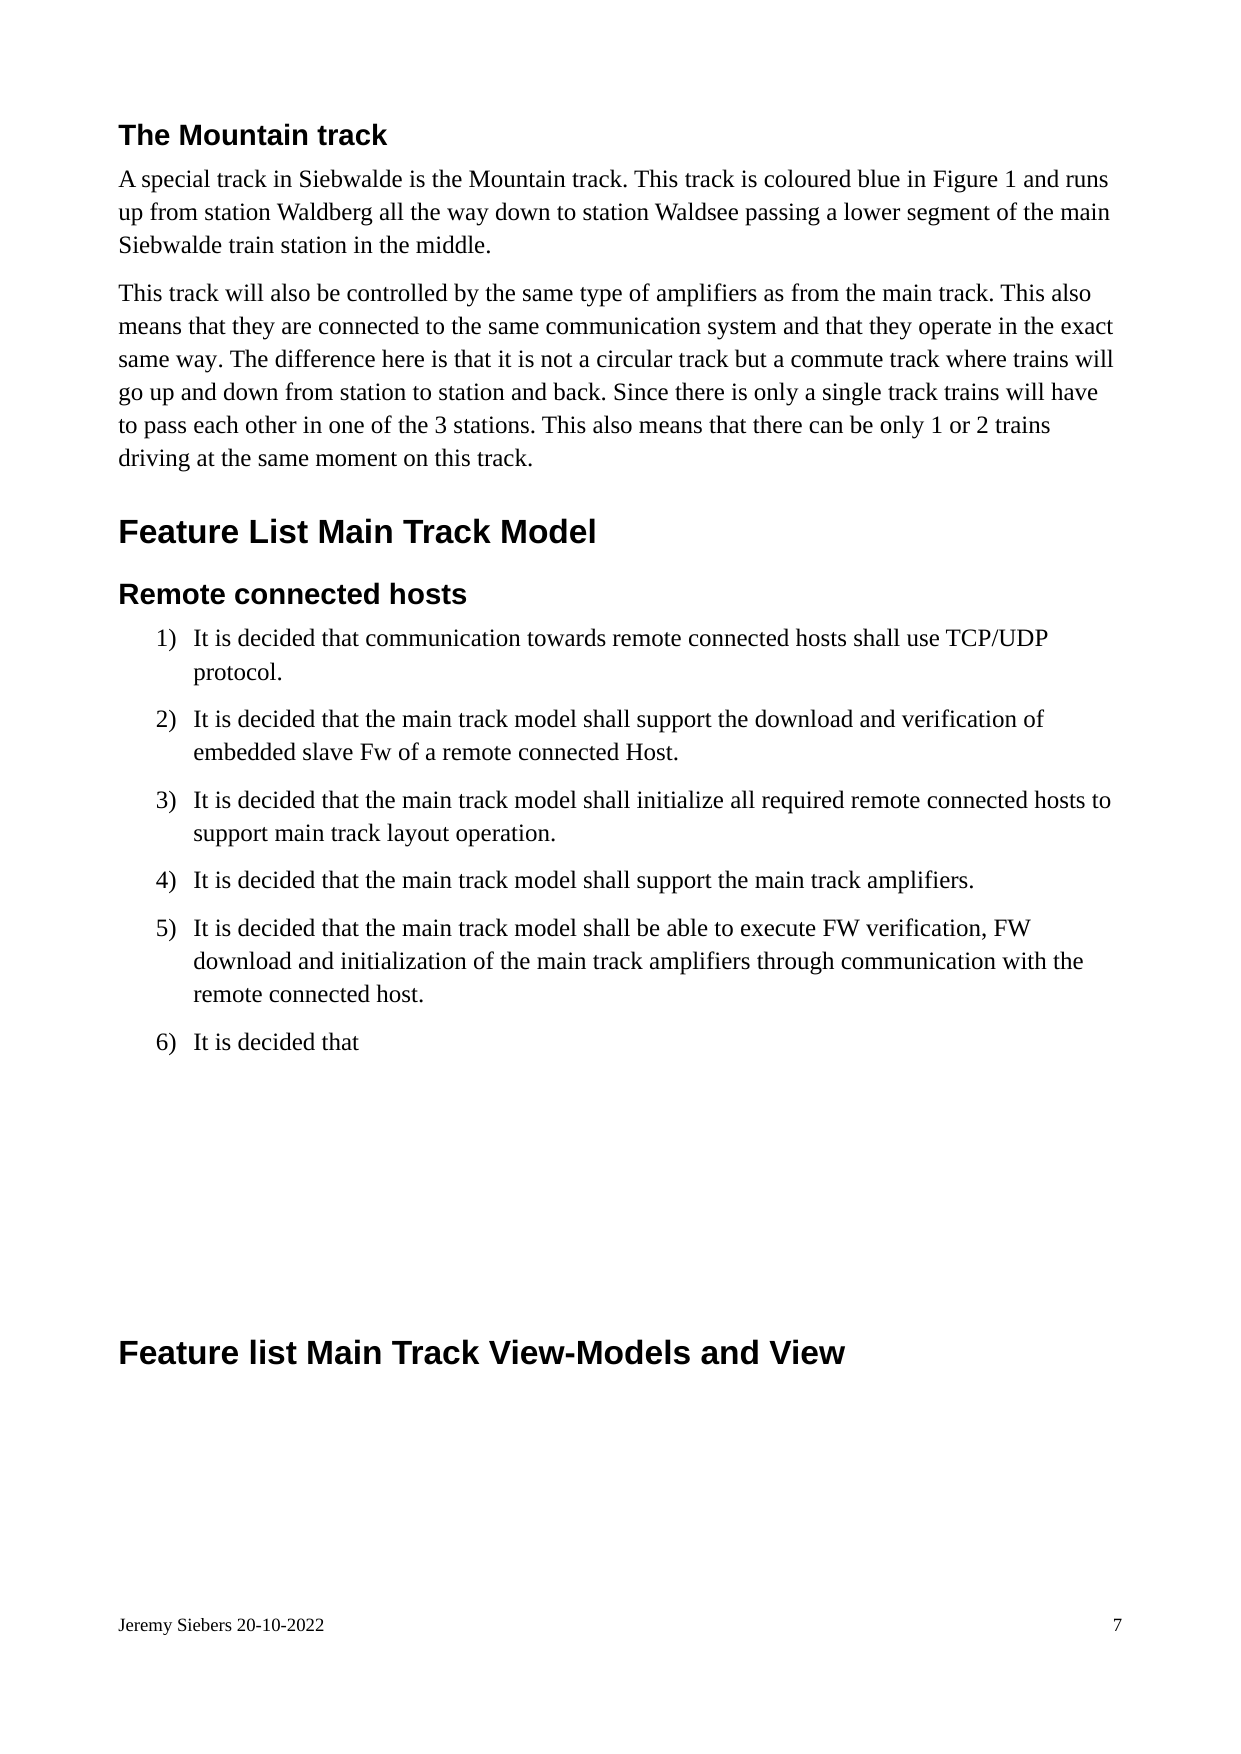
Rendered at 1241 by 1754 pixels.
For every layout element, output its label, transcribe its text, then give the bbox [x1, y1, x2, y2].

subtitle Feature List Main Track Model [118, 512, 1122, 550]
subtitle Remote connected hosts [118, 577, 1122, 611]
list It is decided that communication towards remote connected hosts shall use TCP/UDP protocol. [156, 623, 1122, 685]
subtitle Feature list Main Track View-Models and View [118, 1333, 1122, 1372]
list It is decided that the main track model shall initialize all required remote connected hosts to support main track layout operation. [156, 785, 1122, 847]
subtitle The Mountain track [118, 118, 1122, 152]
list It is decided that the main track model shall support the main track amplifiers. [156, 865, 1122, 894]
list It is decided that the main track model shall be able to execute FW verification, FW download and initialization of the main track amplifiers through communication with the remote connected host. [156, 913, 1122, 1008]
list It is decided that the main track model shall support the download and verification of embedded slave Fw of a remote connected Host. [156, 704, 1122, 766]
text This track will also be controlled by the same type of amplifiers as from the main track. This also means that they are connected to the same communication system and that they operate in the exact same way. The difference here is that it is not a circular track but a commute track where trains will go up and down from station to station and back. Since there is only a single track trains will have to pass each other in one of the 3 stations. This also means that there can be only 1 or 2 trains driving at the same moment on this track. [118, 278, 1122, 472]
list It is decided that [156, 1027, 1122, 1055]
text A special track in Siebwalde is the Mountain track. This track is coloured blue in Figure 1 and runs up from station Waldberg all the way down to station Waldsee passing a lower segment of the main Siebwalde train station in the middle. [118, 164, 1122, 259]
